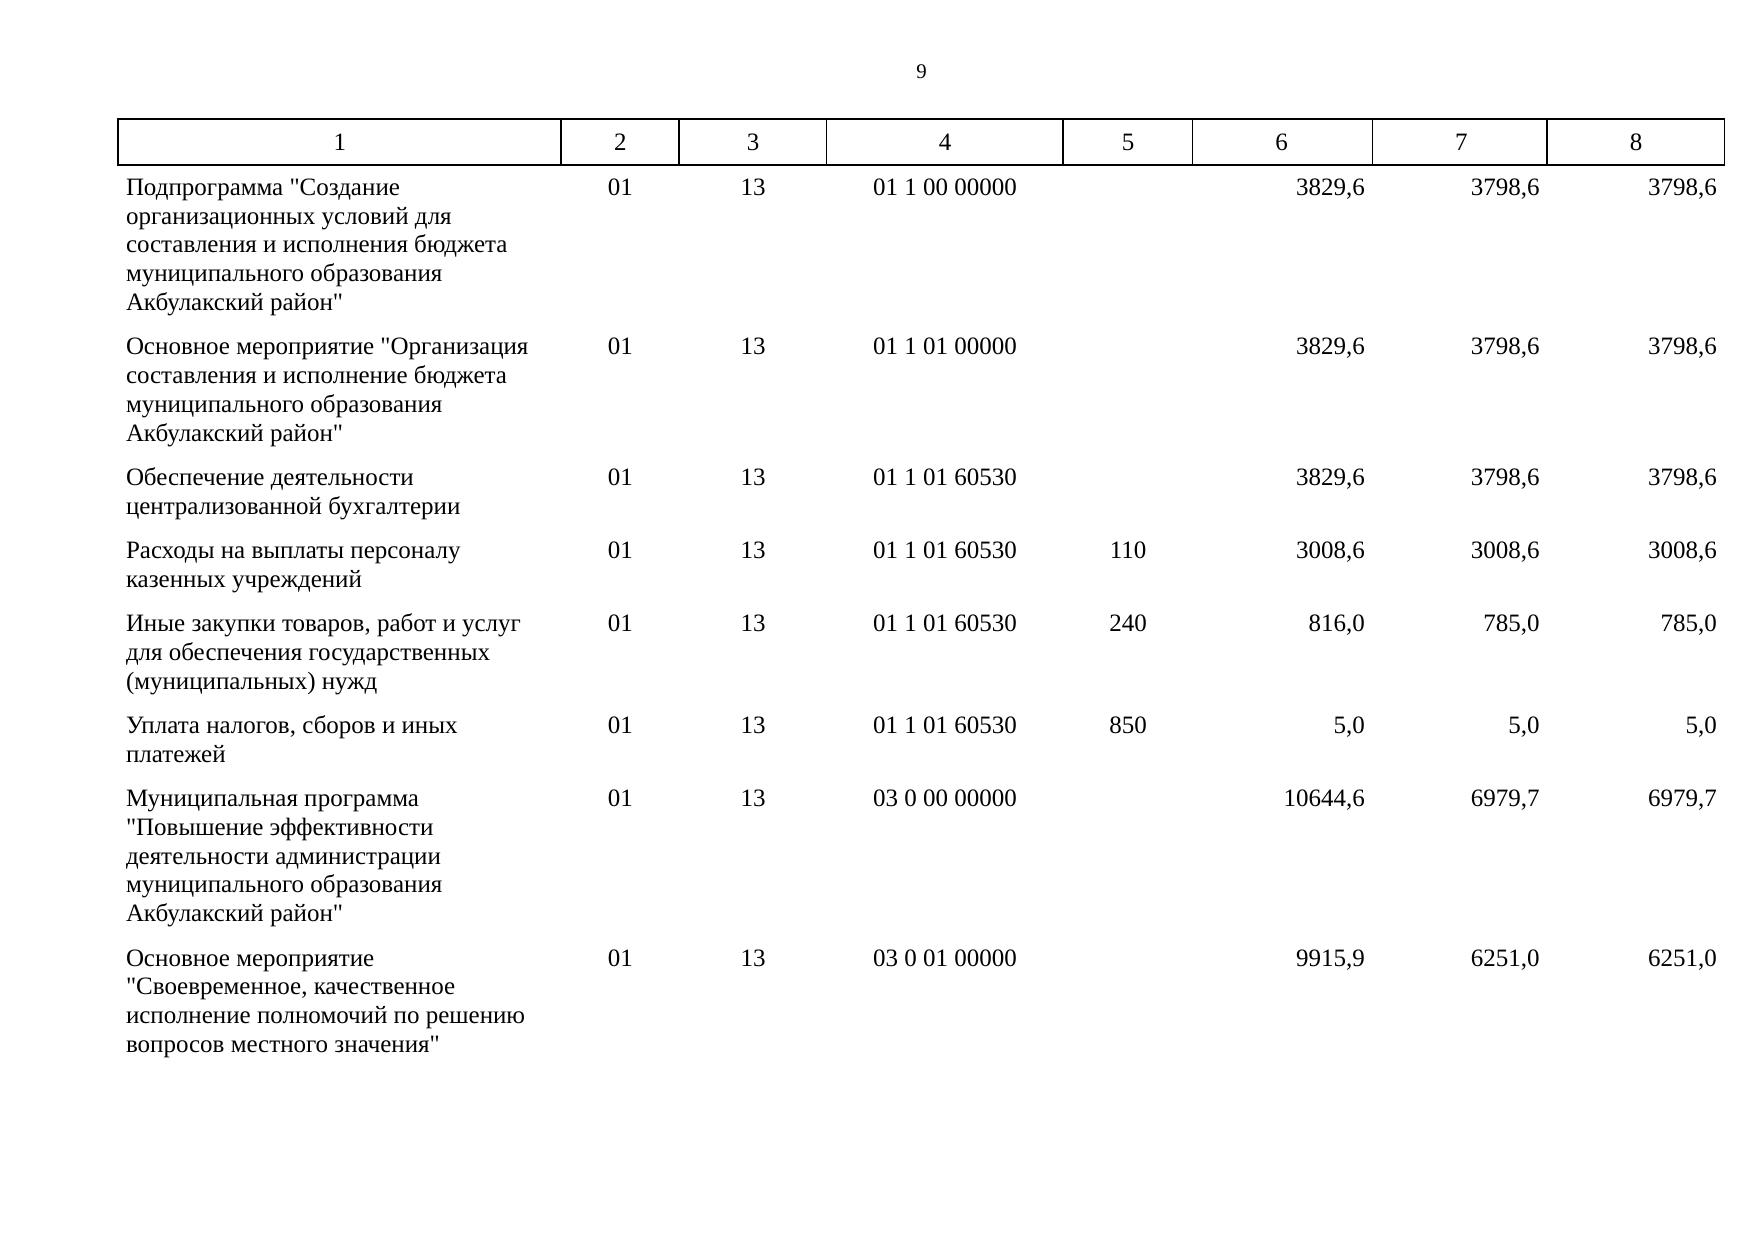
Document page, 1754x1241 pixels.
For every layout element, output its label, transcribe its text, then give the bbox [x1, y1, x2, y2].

table_cell 3829,6 [1193, 166, 1372, 323]
table_cell Иные закупки товаров, работ и услуг для обеспечения государственных (муниципальных) нужд [118, 600, 561, 702]
table_cell Расходы на выплаты персоналу казенных учреждений [118, 527, 561, 600]
table_cell 785,0 [1372, 600, 1547, 702]
table_cell 13 [679, 775, 827, 935]
table_cell 13 [679, 166, 827, 323]
table_cell 850 [1063, 702, 1193, 775]
table_header 1 [126, 128, 553, 156]
table_cell 13 [679, 702, 827, 775]
table_cell 01 [561, 527, 679, 600]
table_header 8 [1555, 128, 1716, 156]
table_cell 01 [561, 935, 679, 1065]
table_cell 3798,6 [1547, 166, 1724, 323]
table_cell 13 [679, 324, 827, 454]
table_cell 6251,0 [1372, 935, 1547, 1065]
table_cell 01 1 01 00000 [827, 324, 1063, 454]
table_cell 240 [1063, 600, 1193, 702]
table_cell 01 [561, 454, 679, 527]
table_cell 13 [679, 600, 827, 702]
table_cell 01 [561, 600, 679, 702]
table_header [1373, 120, 1546, 164]
table_cell 01 [561, 166, 679, 323]
table_cell 01 1 00 00000 [827, 166, 1063, 323]
table_cell 03 0 00 00000 [827, 775, 1063, 935]
table_header [680, 120, 826, 164]
table_cell 01 [561, 775, 679, 935]
table_cell Основное мероприятие "Организация составления и исполнение бюджета муниципального образования Акбулакский район" [118, 324, 561, 454]
table_cell 3798,6 [1372, 166, 1547, 323]
table_cell 785,0 [1547, 600, 1724, 702]
table_cell 3798,6 [1372, 324, 1547, 454]
table_cell [1063, 935, 1193, 1065]
table_cell Уплата налогов, сборов и иных платежей [118, 702, 561, 775]
table_cell Подпрограмма "Создание организационных условий для составления и исполнения бюджета муниципального образования Акбулакский район" [118, 166, 561, 323]
table_cell 3798,6 [1372, 454, 1547, 527]
table_cell 01 1 01 60530 [827, 702, 1063, 775]
table_cell 3829,6 [1193, 454, 1372, 527]
table_cell 5,0 [1193, 702, 1372, 775]
table_cell 01 [561, 324, 679, 454]
table_cell 3798,6 [1547, 324, 1724, 454]
table_cell 9915,9 [1193, 935, 1372, 1065]
table_cell 13 [679, 527, 827, 600]
table_cell 3008,6 [1193, 527, 1372, 600]
table_cell 816,0 [1193, 600, 1372, 702]
table_cell 13 [679, 454, 827, 527]
table_header [1548, 120, 1724, 164]
table_cell 110 [1063, 527, 1193, 600]
table_cell 01 1 01 60530 [827, 454, 1063, 527]
table_header 7 [1380, 128, 1542, 156]
table_cell [1063, 166, 1193, 323]
table_header [1193, 120, 1372, 164]
table_header [1064, 120, 1192, 164]
table_cell [1063, 454, 1193, 527]
table_cell 5,0 [1547, 702, 1724, 775]
table_cell Обеспечение деятельности централизованной бухгалтерии [118, 454, 561, 527]
table_cell 3008,6 [1547, 527, 1724, 600]
table_cell 3008,6 [1372, 527, 1547, 600]
table_cell 01 1 01 60530 [827, 527, 1063, 600]
table_cell 01 1 01 60530 [827, 600, 1063, 702]
table_cell [1063, 324, 1193, 454]
table_cell 13 [679, 935, 827, 1065]
table_header 4 [835, 128, 1055, 156]
table_cell 03 0 01 00000 [827, 935, 1063, 1065]
table_cell 5,0 [1372, 702, 1547, 775]
table_cell 3798,6 [1547, 454, 1724, 527]
table_cell 6979,7 [1547, 775, 1724, 935]
table_cell 01 [561, 702, 679, 775]
table_header 3 [687, 128, 819, 156]
table_cell 6979,7 [1372, 775, 1547, 935]
table_header 6 [1201, 128, 1362, 156]
table_header [562, 120, 678, 164]
table_cell 3829,6 [1193, 324, 1372, 454]
table_cell Основное мероприятие "Своевременное, качественное исполнение полномочий по решению вопросов местного значения" [118, 935, 561, 1065]
table_header 2 [569, 128, 671, 156]
table_cell 6251,0 [1547, 935, 1724, 1065]
table_header [119, 120, 560, 164]
table_cell [1063, 775, 1193, 935]
table_header [827, 120, 1062, 164]
table_header 5 [1071, 128, 1185, 156]
table_cell Муниципальная программа "Повышение эффективности деятельности администрации муниципального образования Акбулакский район" [118, 775, 561, 935]
table_cell 10644,6 [1193, 775, 1372, 935]
